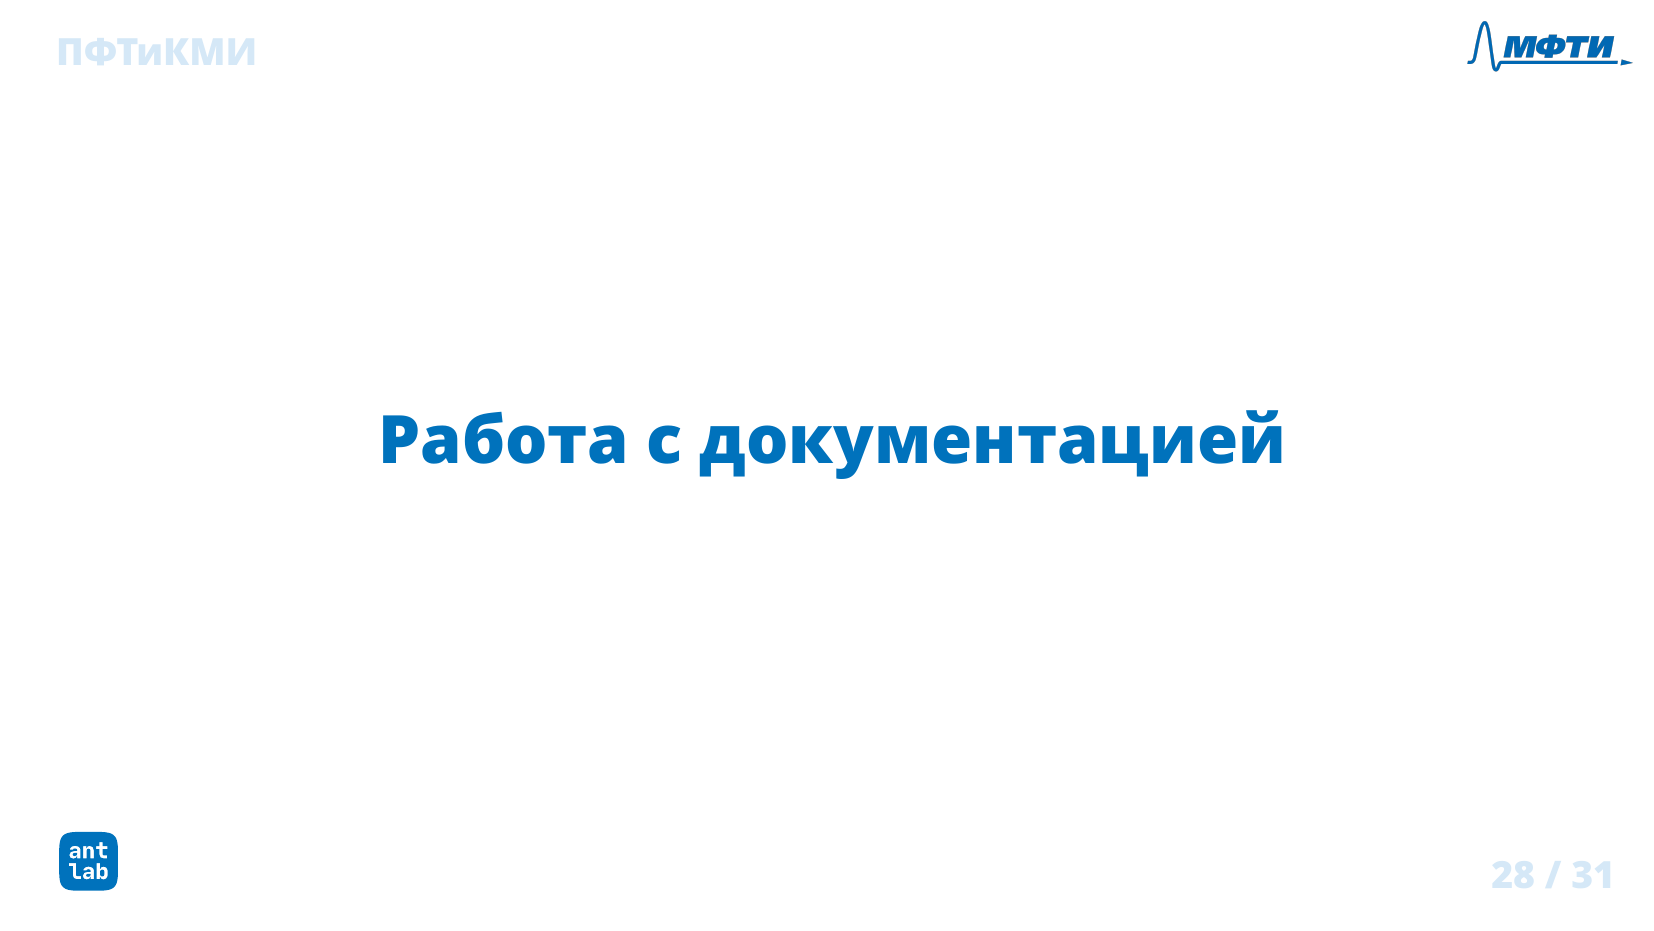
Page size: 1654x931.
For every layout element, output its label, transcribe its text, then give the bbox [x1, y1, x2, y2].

picture [1446, 0, 1654, 93]
title Работа с документацией [88, 359, 1577, 515]
